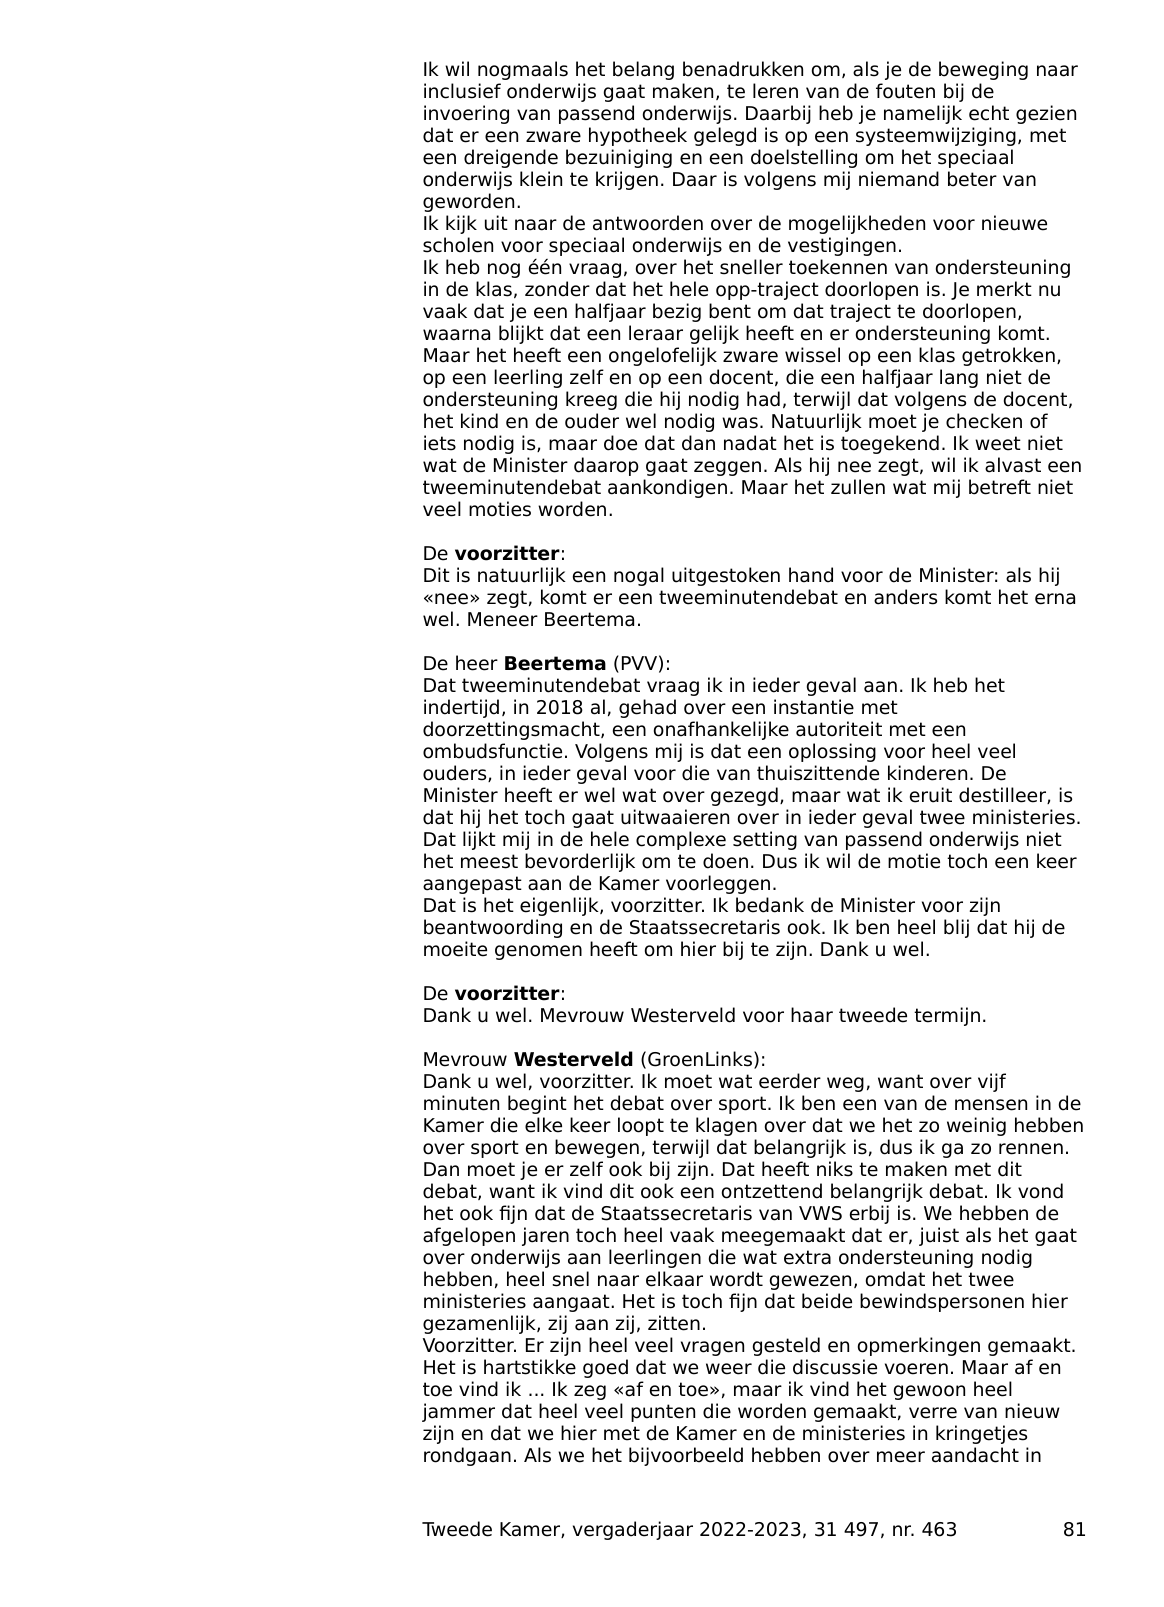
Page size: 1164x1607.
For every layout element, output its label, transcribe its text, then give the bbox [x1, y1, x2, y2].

text Dat is het eigenlijk, voorzitter. Ik bedank de Minister voor zijn beantwoording en de Staatssecretaris ook. Ik ben heel blij dat hij de moeite genomen heeft om hier bij te zijn. Dank u wel. [422, 895, 1087, 961]
text Ik heb nog één vraag, over het sneller toekennen van ondersteuning in de klas, zonder dat het hele opp-traject doorlopen is. Je merkt nu vaak dat je een halfjaar bezig bent om dat traject te doorlopen, waarna blijkt dat een leraar gelijk heeft en er ondersteuning komt. Maar het heeft een ongelofelijk zware wissel op een klas getrokken, op een leerling zelf en op een docent, die een halfjaar lang niet de ondersteuning kreeg die hij nodig had, terwijl dat volgens de docent, het kind en de ouder wel nodig was. Natuurlijk moet je checken of iets nodig is, maar doe dat dan nadat het is toegekend. Ik weet niet wat de Minister daarop gaat zeggen. Als hij nee zegt, wil ik alvast een tweeminutendebat aankondigen. Maar het zullen wat mij betreft niet veel moties worden. [422, 257, 1087, 521]
text Dank u wel, voorzitter. Ik moet wat eerder weg, want over vijf minuten begint het debat over sport. Ik ben een van de mensen in de Kamer die elke keer loopt te klagen over dat we het zo weinig hebben over sport en bewegen, terwijl dat belangrijk is, dus ik ga zo rennen. Dan moet je er zelf ook bij zijn. Dat heeft niks te maken met dit debat, want ik vind dit ook een ontzettend belangrijk debat. Ik vond het ook fijn dat de Staatssecretaris van VWS erbij is. We hebben de afgelopen jaren toch heel vaak meegemaakt dat er, juist als het gaat over onderwijs aan leerlingen die wat extra ondersteuning nodig hebben, heel snel naar elkaar wordt gewezen, omdat het twee ministeries aangaat. Het is toch fijn dat beide bewindspersonen hier gezamenlijk, zij aan zij, zitten. [422, 1071, 1087, 1335]
text Dit is natuurlijk een nogal uitgestoken hand voor de Minister: als hij «nee» zegt, komt er een tweeminutendebat en anders komt het erna wel. Meneer Beertema. [422, 565, 1087, 631]
text Ik kijk uit naar de antwoorden over de mogelijkheden voor nieuwe scholen voor speciaal onderwijs en de vestigingen. [422, 213, 1087, 257]
text De heer Beertema (PVV): [422, 653, 1087, 675]
text Ik wil nogmaals het belang benadrukken om, als je de beweging naar inclusief onderwijs gaat maken, te leren van de fouten bij de invoering van passend onderwijs. Daarbij heb je namelijk echt gezien dat er een zware hypotheek gelegd is op een systeemwijziging, met een dreigende bezuiniging en een doelstelling om het speciaal onderwijs klein te krijgen. Daar is volgens mij niemand beter van geworden. [422, 59, 1087, 213]
text Dank u wel. Mevrouw Westerveld voor haar tweede termijn. [422, 1005, 1087, 1027]
text Mevrouw Westerveld (GroenLinks): [422, 1049, 1087, 1071]
text Voorzitter. Er zijn heel veel vragen gesteld en opmerkingen gemaakt. Het is hartstikke goed dat we weer die discussie voeren. Maar af en toe vind ik ... Ik zeg «af en toe», maar ik vind het gewoon heel jammer dat heel veel punten die worden gemaakt, verre van nieuw zijn en dat we hier met de Kamer en de ministeries in kringetjes rondgaan. Als we het bijvoorbeeld hebben over meer aandacht in [422, 1335, 1087, 1467]
text De voorzitter: [422, 543, 1087, 565]
text Dat tweeminutendebat vraag ik in ieder geval aan. Ik heb het indertijd, in 2018 al, gehad over een instantie met doorzettingsmacht, een onafhankelijke autoriteit met een ombudsfunctie. Volgens mij is dat een oplossing voor heel veel ouders, in ieder geval voor die van thuiszittende kinderen. De Minister heeft er wel wat over gezegd, maar wat ik eruit destilleer, is dat hij het toch gaat uitwaaieren over in ieder geval twee ministeries. Dat lijkt mij in de hele complexe setting van passend onderwijs niet het meest bevorderlijk om te doen. Dus ik wil de motie toch een keer aangepast aan de Kamer voorleggen. [422, 675, 1087, 895]
text De voorzitter: [422, 983, 1087, 1005]
